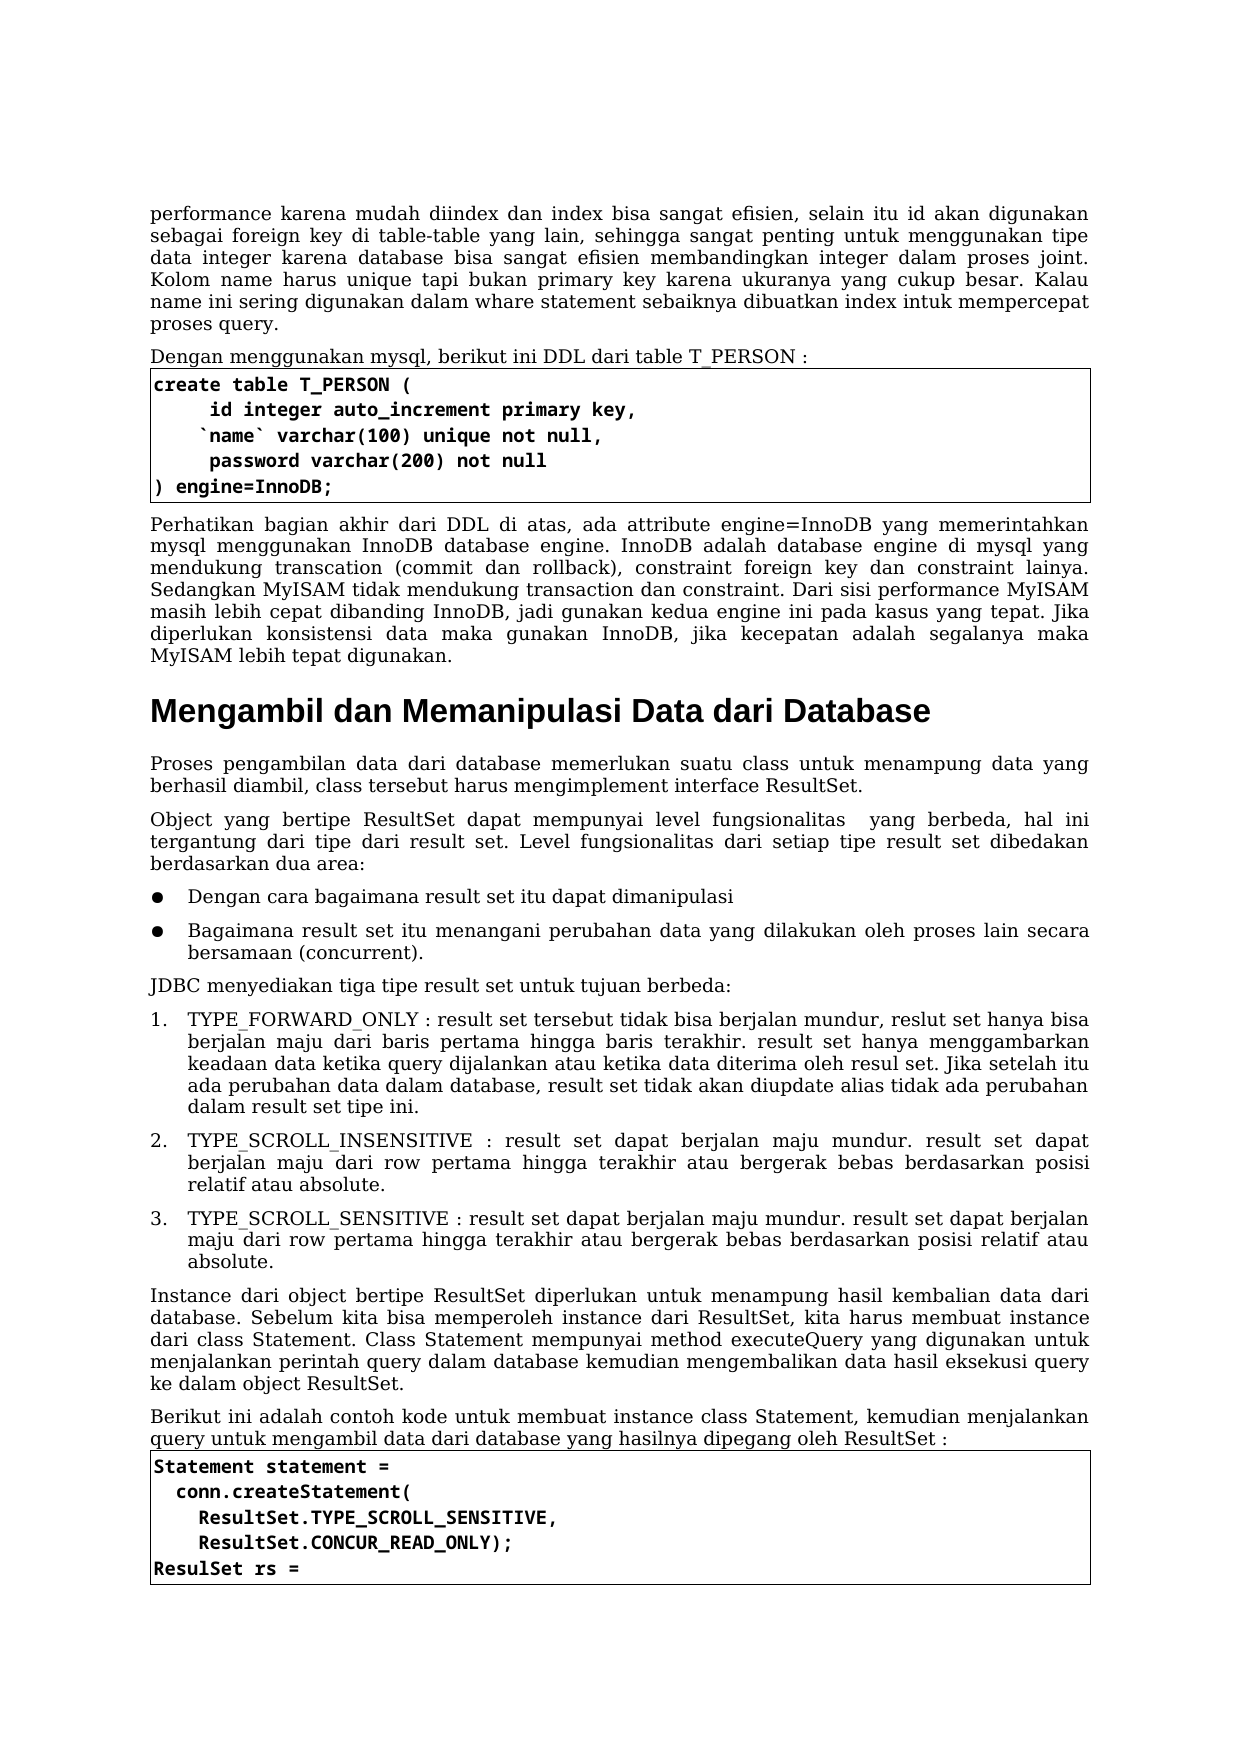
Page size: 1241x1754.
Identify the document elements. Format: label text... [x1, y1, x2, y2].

text conn.createStatement( [151, 1475, 1090, 1501]
text ResultSet.TYPE_SCROLL_SENSITIVE, [151, 1501, 1090, 1526]
text Dengan menggunakan mysql, berikut ini DDL dari table T_PERSON : [150, 346, 1091, 368]
text `name` varchar(100) unique not null, [151, 419, 1090, 444]
text ResulSet rs = [151, 1552, 1090, 1584]
list Dengan cara bagaimana result set itu dapat dimanipulasi [150, 886, 1091, 908]
text Berikut ini adalah contoh kode untuk membuat instance class Statement, kemudian menjalankan query untuk mengambil data dari database yang hasilnya dipegang oleh ResultSet : [150, 1406, 1091, 1450]
text ) engine=InnoDB; [151, 470, 1090, 502]
text Instance dari object bertipe ResultSet diperlukan untuk menampung hasil kembalian data dari database. Sebelum kita bisa memperoleh instance dari ResultSet, kita harus membuat instance dari class Statement. Class Statement mempunyai method executeQuery yang digunakan untuk menjalankan perintah query dalam database kemudian mengembalikan data hasil eksekusi query ke dalam object ResultSet. [150, 1285, 1091, 1394]
text Object yang bertipe ResultSet dapat mempunyai level fungsionalitas yang berbeda, hal ini tergantung dari tipe dari result set. Level fungsionalitas dari setiap tipe result set dibedakan berdasarkan dua area: [150, 809, 1091, 874]
text performance karena mudah diindex dan index bisa sangat efisien, selain itu id akan digunakan sebagai foreign key di table-table yang lain, sehingga sangat penting untuk menggunakan tipe data integer karena database bisa sangat efisien membandingkan integer dalam proses joint. Kolom name harus unique tapi bukan primary key karena ukuranya yang cukup besar. Kalau name ini sering digunakan dalam whare statement sebaiknya dibuatkan index intuk mempercepat proses query. [150, 203, 1091, 334]
text JDBC menyediakan tiga tipe result set untuk tujuan berbeda: [150, 975, 1091, 997]
text Proses pengambilan data dari database memerlukan suatu class untuk menampung data yang berhasil diambil, class tersebut harus mengimplement interface ResultSet. [150, 753, 1091, 797]
text password varchar(200) not null [151, 444, 1090, 470]
subtitle Mengambil dan Memanipulasi Data dari Database [150, 692, 1091, 729]
text Statement statement = [151, 1451, 1090, 1475]
list TYPE_SCROLL_SENSITIVE : result set dapat berjalan maju mundur. result set dapat berjalan maju dari row pertama hingga terakhir atau bergerak bebas berdasarkan posisi relatif atau absolute. [150, 1208, 1091, 1273]
text Perhatikan bagian akhir dari DDL di atas, ada attribute engine=InnoDB yang memerintahkan mysql menggunakan InnoDB database engine. InnoDB adalah database engine di mysql yang mendukung transcation (commit dan rollback), constraint foreign key dan constraint lainya. Sedangkan MyISAM tidak mendukung transaction dan constraint. Dari sisi performance MyISAM masih lebih cepat dibanding InnoDB, jadi gunakan kedua engine ini pada kasus yang tepat. Jika diperlukan konsistensi data maka gunakan InnoDB, jika kecepatan adalah segalanya maka MyISAM lebih tepat digunakan. [150, 514, 1091, 667]
list Bagaimana result set itu menangani perubahan data yang dilakukan oleh proses lain secara bersamaan (concurrent). [150, 920, 1091, 964]
text create table T_PERSON ( [151, 369, 1090, 393]
list TYPE_SCROLL_INSENSITIVE : result set dapat berjalan maju mundur. result set dapat berjalan maju dari row pertama hingga terakhir atau bergerak bebas berdasarkan posisi relatif atau absolute. [150, 1130, 1091, 1196]
text ResultSet.CONCUR_READ_ONLY); [151, 1526, 1090, 1552]
text id integer auto_increment primary key, [151, 393, 1090, 419]
list TYPE_FORWARD_ONLY : result set tersebut tidak bisa berjalan mundur, reslut set hanya bisa berjalan maju dari baris pertama hingga baris terakhir. result set hanya menggambarkan keadaan data ketika query dijalankan atau ketika data diterima oleh resul set. Jika setelah itu ada perubahan data dalam database, result set tidak akan diupdate alias tidak ada perubahan dalam result set tipe ini. [150, 1009, 1091, 1118]
